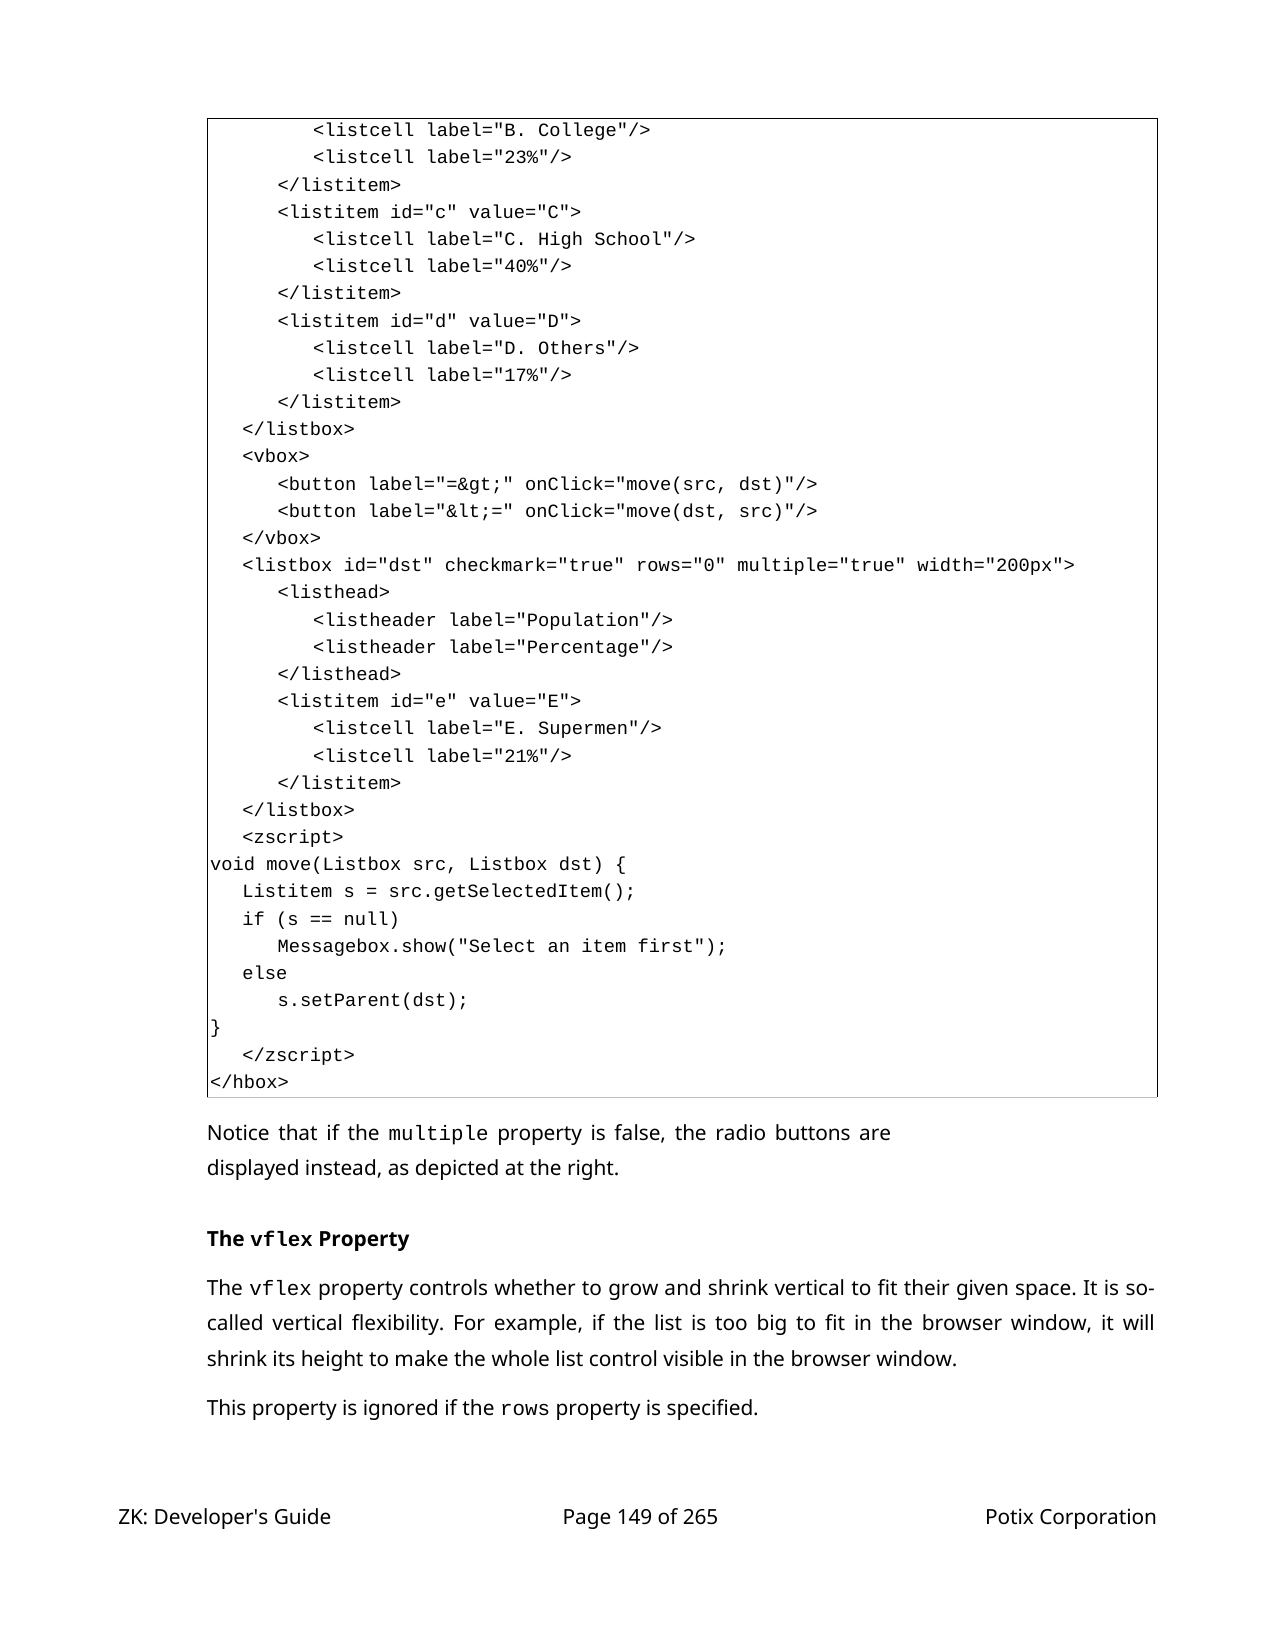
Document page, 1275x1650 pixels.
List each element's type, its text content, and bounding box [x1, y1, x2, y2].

text <button label="=&gt;" onClick="move(src, dst)"/> [208, 472, 1157, 496]
text if (s == null) [208, 907, 1157, 931]
text <listcell label="B. College"/> [208, 119, 1157, 142]
text <listitem id="c" value="C"> [208, 200, 1157, 224]
text <listbox id="dst" checkmark="true" rows="0" multiple="true" width="200px"> [208, 553, 1157, 577]
text </zscript> [208, 1042, 1157, 1067]
text This property is ignored if the rows property is specified. [207, 1393, 1157, 1421]
text <zscript> [208, 825, 1157, 849]
text <listitem id="e" value="E"> [208, 689, 1157, 713]
text <listhead> [208, 580, 1157, 604]
text </listitem> [208, 390, 1157, 414]
text The vflex property controls whether to grow and shrink vertical to fit their given space. It is so-called vertical flexibility. For example, if the list is too big to fit in the browser window, it will shrink its height to make the whole list control visible in the browser window. [207, 1273, 1157, 1372]
text <listcell label="C. High School"/> [208, 227, 1157, 251]
subtitle The vflex Property [207, 1224, 1157, 1252]
text <listheader label="Percentage"/> [208, 635, 1157, 659]
text Listitem s = src.getSelectedItem(); [208, 879, 1157, 904]
text <listitem id="d" value="D"> [208, 308, 1157, 333]
text s.setParent(dst); [208, 988, 1157, 1012]
text </vbox> [208, 526, 1157, 550]
text void move(Listbox src, Listbox dst) { [208, 852, 1157, 876]
text <listcell label="40%"/> [208, 254, 1157, 278]
text </listitem> [208, 172, 1157, 197]
text </listitem> [208, 281, 1157, 306]
text </listitem> [208, 771, 1157, 795]
text else [208, 961, 1157, 985]
text Notice that if the multiple property is false, the radio buttons are displayed instead, as depicted at the right. [207, 1118, 1157, 1181]
text } [208, 1015, 1157, 1039]
text <button label="&lt;=" onClick="move(dst, src)"/> [208, 499, 1157, 523]
text </listbox> [208, 798, 1157, 822]
text </listbox> [208, 417, 1157, 441]
text <listcell label="23%"/> [208, 145, 1157, 169]
text </hbox> [208, 1070, 1157, 1097]
text <listcell label="21%"/> [208, 743, 1157, 768]
text <listheader label="Population"/> [208, 607, 1157, 632]
text <vbox> [208, 444, 1157, 469]
text <listcell label="17%"/> [208, 363, 1157, 387]
text Messagebox.show("Select an item first"); [208, 934, 1157, 958]
text <listcell label="D. Others"/> [208, 336, 1157, 360]
text </listhead> [208, 662, 1157, 686]
text <listcell label="E. Supermen"/> [208, 716, 1157, 741]
